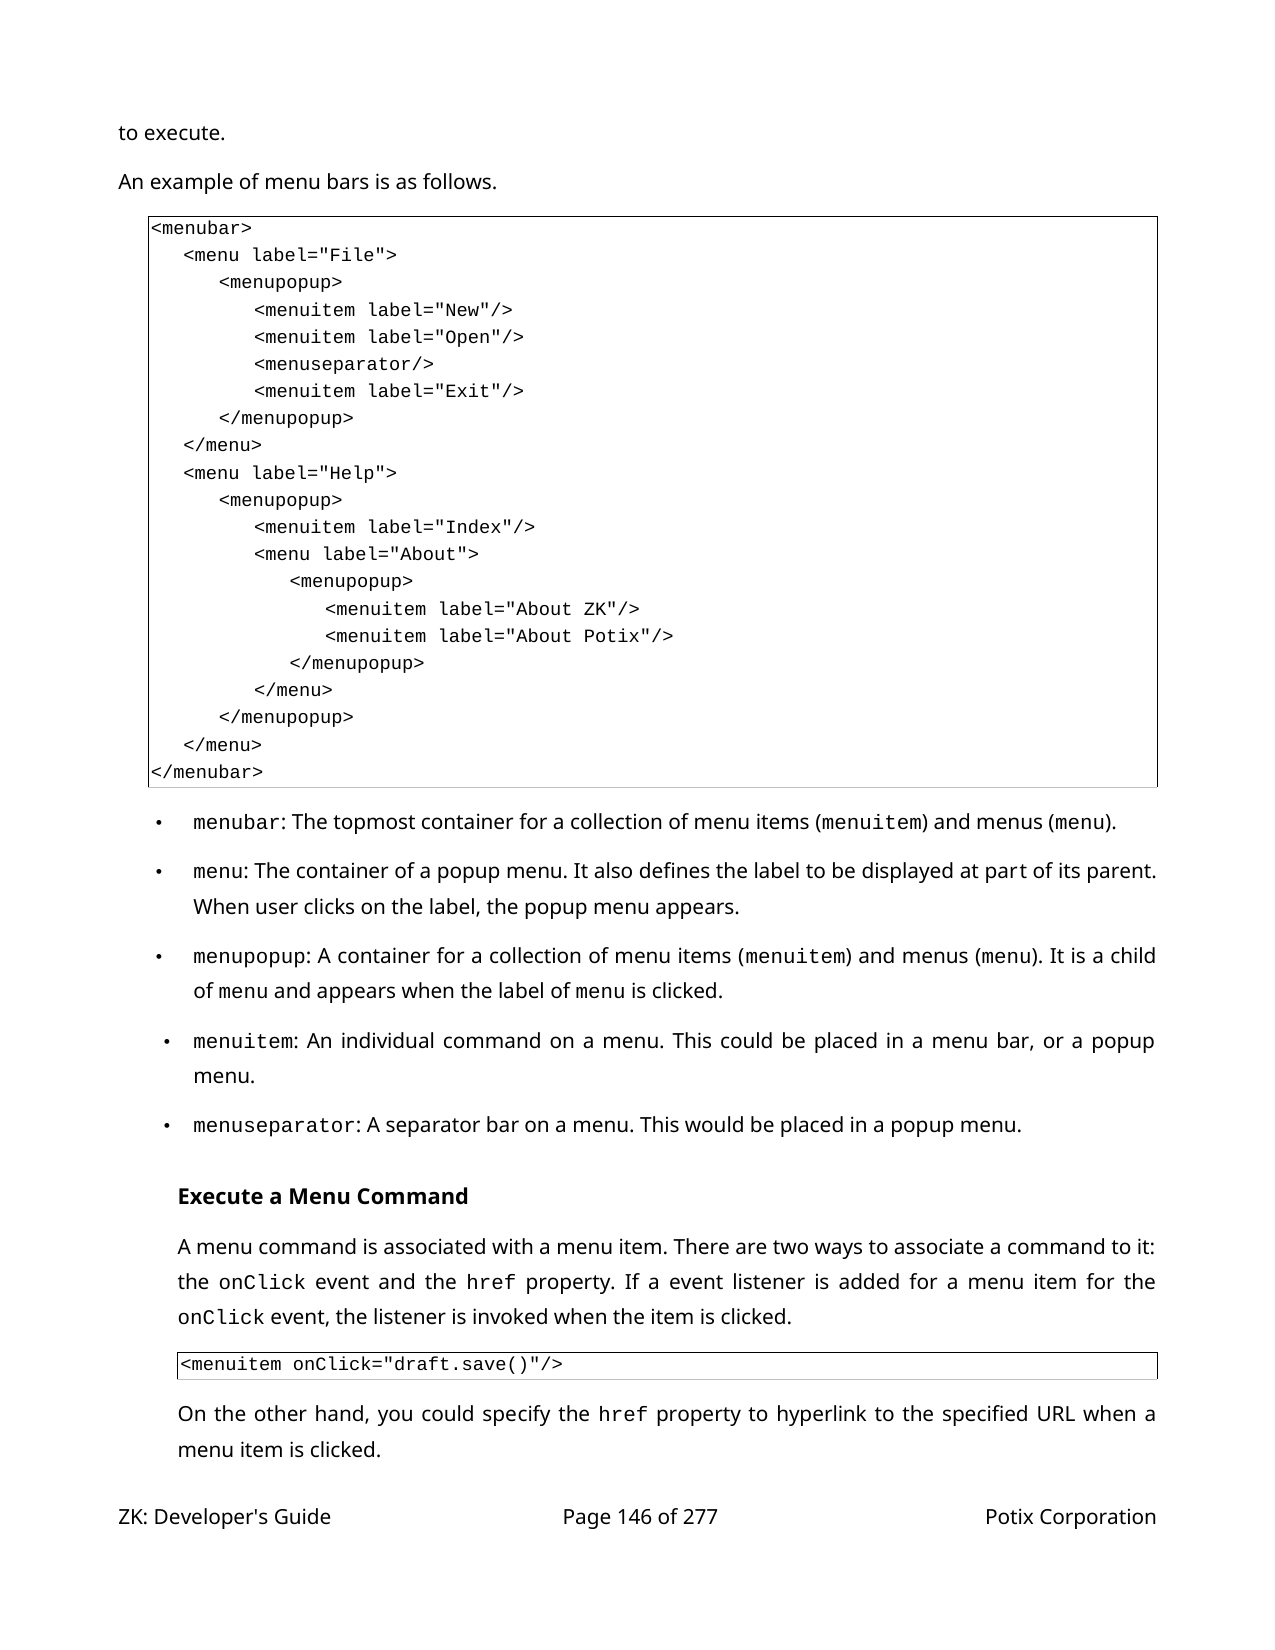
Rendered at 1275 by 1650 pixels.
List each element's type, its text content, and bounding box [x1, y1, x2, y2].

text </menu> [149, 732, 1157, 757]
list menubar: The topmost container for a collection of menu items (menuitem) and menus (menu). [156, 807, 1157, 836]
text </menu> [149, 678, 1157, 702]
text <menuitem label="Exit"/> [149, 379, 1157, 403]
text <menuseparator/> [149, 352, 1157, 376]
list menuseparator: A separator bar on a menu. This would be placed in a popup menu. [164, 1110, 1157, 1139]
text <menu label="File"> [149, 243, 1157, 267]
text </menupopup> [149, 651, 1157, 675]
text </menubar> [149, 759, 1157, 787]
text <menuitem label="About Potix"/> [149, 624, 1157, 648]
text <menuitem label="New"/> [149, 297, 1157, 322]
text <menuitem label="Index"/> [149, 515, 1157, 539]
text <menubar> [149, 217, 1157, 240]
text </menu> [149, 433, 1157, 458]
list menupopup: A container for a collection of menu items (menuitem) and menus (menu). It is a child of menu and appears when the label of menu is clicked. [156, 941, 1157, 1005]
text An example of menu bars is as follows. [118, 167, 1157, 195]
text to execute. [118, 118, 1157, 146]
list menu: The container of a popup menu. It also defines the label to be displayed at part of its parent. When user clicks on the label, the popup menu appears. [156, 857, 1157, 920]
text <menupopup> [149, 488, 1157, 512]
text <menupopup> [149, 270, 1157, 294]
text </menupopup> [149, 705, 1157, 729]
text <menu label="About"> [149, 542, 1157, 566]
text </menupopup> [149, 406, 1157, 430]
text <menupopup> [149, 569, 1157, 593]
text A menu command is associated with a menu item. There are two ways to associate a command to it: the onClick event and the href property. If a event listener is added for a menu item for the onClick event, the listener is invoked when the item is clicked. [177, 1232, 1157, 1331]
text <menuitem onClick="draft.save()"/> [178, 1353, 1157, 1379]
subtitle Execute a Menu Command [177, 1181, 1157, 1211]
text <menuitem label="Open"/> [149, 324, 1157, 349]
text <menuitem label="About ZK"/> [149, 596, 1157, 621]
text <menu label="Help"> [149, 461, 1157, 485]
list menuitem: An individual command on a menu. This could be placed in a menu bar, or a popup menu. [164, 1026, 1157, 1089]
text On the other hand, you could specify the href property to hyperlink to the specified URL when a menu item is clicked. [177, 1399, 1157, 1463]
